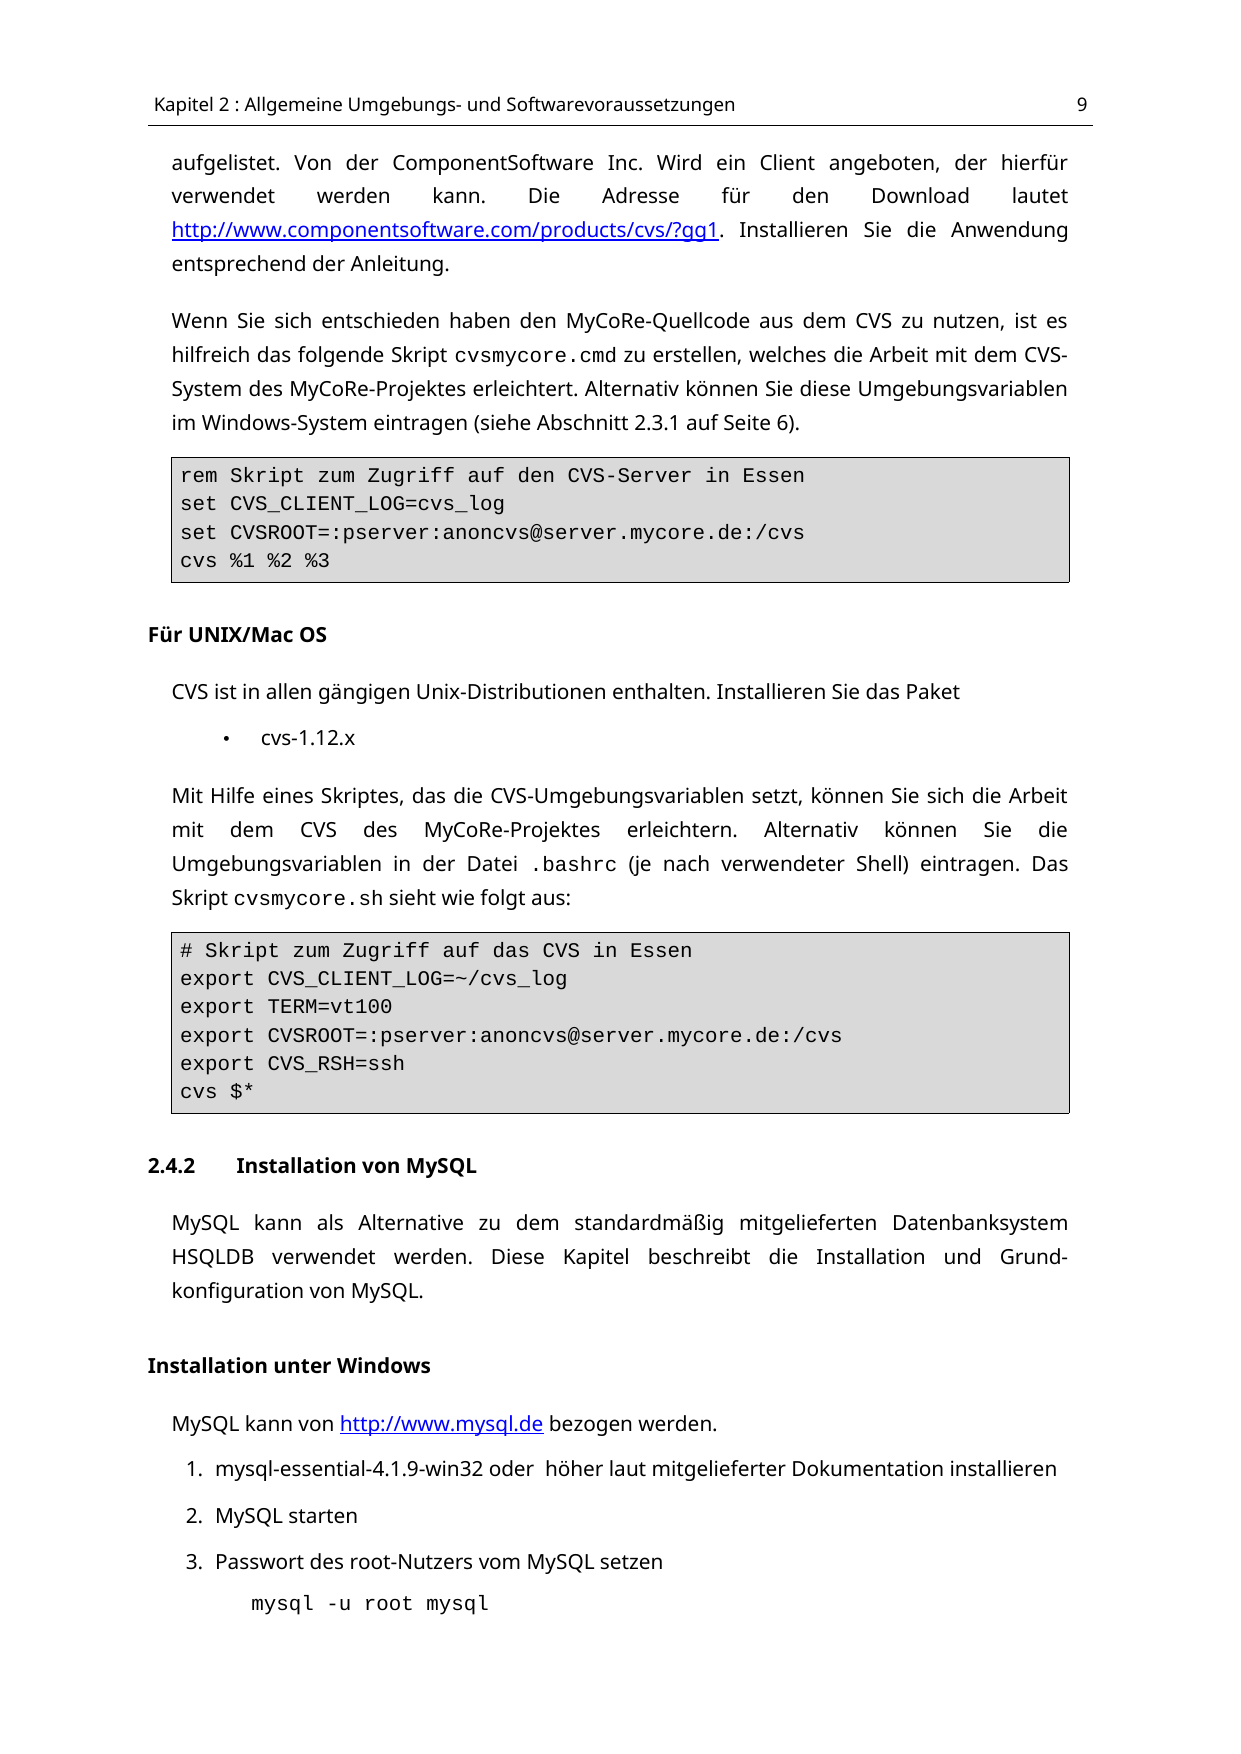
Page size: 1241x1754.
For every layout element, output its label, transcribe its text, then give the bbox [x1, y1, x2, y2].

text Mit Hilfe eines Skriptes, das die CVS-Umgebungsvariablen setzt, können Sie sich die Arbeit mit dem CVS des MyCoRe-Projektes erleichtern. Alternativ können Sie die Umgebungsvariablen in der Datei .bashrc (je nach verwendeter Shell) eintragen. Das Skript cvsmycore.sh sieht wie folgt aus: [171, 781, 1069, 911]
subtitle Installation von MySQL [148, 1151, 1092, 1179]
text MySQL kann als Alternative zu dem standardmäßig mitgelieferten Datenbanksystem HSQLDB verwendet werden. Diese Kapitel beschreibt die Installation und Grund-konfiguration von MySQL. [171, 1208, 1069, 1304]
text CVS ist in allen gängigen Unix-Distributionen enthalten. Installieren Sie das Paket [171, 677, 1069, 706]
text rem Skript zum Zugriff auf den CVS-Server in Essen set CVS_CLIENT_LOG=cvs_log set CVSROOT=:pserver:anoncvs@server.mycore.de:/cvs cvs %1 %2 %3 [172, 458, 1069, 582]
text MySQL kann von http://www.mysql.de bezogen werden. [171, 1409, 1069, 1437]
list Passwort des root-Nutzers vom MySQL setzen [148, 1547, 1069, 1575]
text aufgelistet. Von der ComponentSoftware Inc. Wird ein Client angeboten, der hierfür verwendet werden kann. Die Adresse für den Download lautet http://www.componentsoftware.com/products/cvs/?gg1. Installieren Sie die Anwendung entsprechend der Anleitung. [171, 148, 1069, 277]
list MySQL starten [148, 1501, 1069, 1529]
text # Skript zum Zugriff auf das CVS in Essen export CVS_CLIENT_LOG=~/cvs_log export TERM=vt100 export CVSROOT=:pserver:anoncvs@server.mycore.de:/cvs export CVS_RSH=ssh cvs $* [172, 933, 1069, 1113]
subtitle Installation unter Windows [148, 1351, 1092, 1379]
text Wenn Sie sich entschieden haben den MyCoRe-Quellcode aus dem CVS zu nutzen, ist es hilfreich das folgende Skript cvsmycore.cmd zu erstellen, welches die Arbeit mit dem CVS-System des MyCoRe-Projektes erleichtert. Alternativ können Sie diese Umgebungsvariablen im Windows-System eintragen (siehe Abschnitt 2.3.1 auf Seite 6). [171, 307, 1069, 437]
list mysql -u root mysql [184, 1593, 1069, 1617]
list cvs-1.12.x [185, 723, 1069, 751]
subtitle Für UNIX/Mac OS [148, 620, 1092, 648]
list mysql-essential-4.1.9-win32 oder höher laut mitgelieferter Dokumentation installieren [148, 1454, 1069, 1483]
